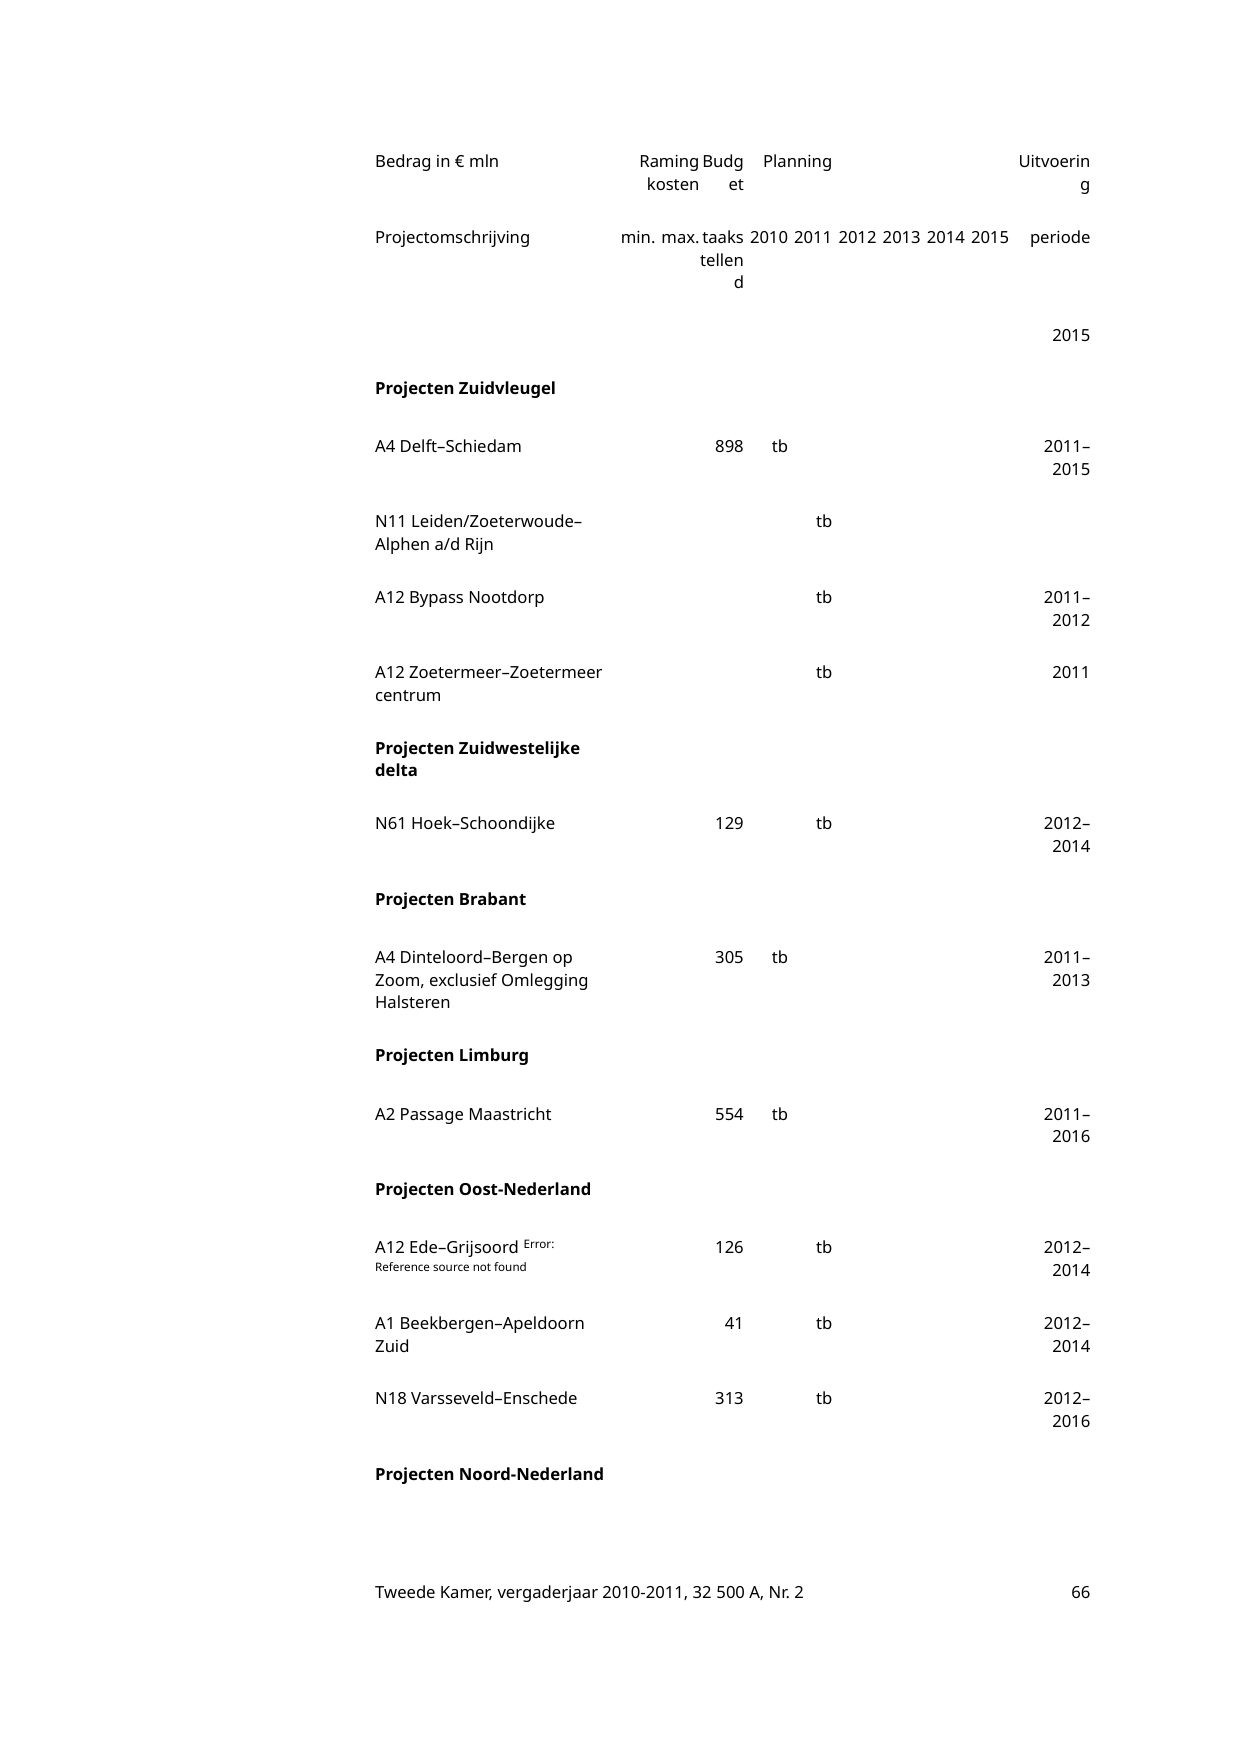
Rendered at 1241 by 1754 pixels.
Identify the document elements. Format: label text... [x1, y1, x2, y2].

table_cell [788, 946, 832, 1044]
table_cell A4 Delft–Schiedam [375, 435, 611, 510]
table_header Uitvoering [1009, 150, 1090, 225]
table_cell [920, 1102, 965, 1178]
table_cell [611, 435, 655, 510]
table_cell [1009, 736, 1090, 812]
table_cell [965, 1387, 1009, 1462]
table_cell [611, 324, 655, 376]
table_header [920, 150, 965, 225]
table_cell Projecten Limburg [375, 1044, 611, 1102]
table_cell [832, 1178, 876, 1236]
table_cell [611, 736, 655, 812]
table_cell [920, 1178, 965, 1236]
table_cell 898 [699, 435, 743, 510]
table_cell 41 [699, 1311, 743, 1387]
table_cell 2013 [876, 225, 920, 323]
table_cell [876, 1102, 920, 1178]
table_cell tb [788, 510, 832, 586]
table_cell [965, 435, 1009, 510]
table_cell [611, 1387, 655, 1462]
table_cell [832, 1102, 876, 1178]
table_cell [876, 1462, 920, 1521]
table_cell [744, 1236, 788, 1311]
table_cell [832, 736, 876, 812]
table_cell [699, 661, 743, 736]
table_cell 2011–2015 [1009, 435, 1090, 510]
table_cell 305 [699, 946, 743, 1044]
table_cell [965, 661, 1009, 736]
table_cell tb [744, 946, 788, 1044]
table_cell [611, 586, 655, 661]
table_cell tb [788, 1236, 832, 1311]
table_cell [611, 1311, 655, 1387]
table_cell [920, 736, 965, 812]
table_cell [655, 510, 699, 586]
table_cell [876, 1178, 920, 1236]
table_cell [655, 1462, 699, 1521]
table_cell [744, 510, 788, 586]
table_cell [655, 1311, 699, 1387]
table_cell [832, 376, 876, 435]
table_cell [788, 1102, 832, 1178]
table_cell [965, 376, 1009, 435]
table_cell [699, 586, 743, 661]
table_cell Projecten Zuidvleugel [375, 376, 611, 435]
table_cell Projecten Noord-Nederland [375, 1462, 611, 1521]
table_cell [965, 1236, 1009, 1311]
table_cell tb [788, 661, 832, 736]
table_cell tb [788, 1387, 832, 1462]
table_cell [920, 1387, 965, 1462]
table_cell [744, 1387, 788, 1462]
table_cell [788, 1044, 832, 1102]
table_cell [920, 887, 965, 946]
table_cell [744, 1044, 788, 1102]
table_cell max. [655, 225, 699, 323]
table_cell [965, 586, 1009, 661]
table_cell [1009, 1044, 1090, 1102]
table_cell [699, 1178, 743, 1236]
table_header [876, 150, 920, 225]
table_cell [965, 1311, 1009, 1387]
table_cell 2015 [965, 225, 1009, 323]
table_cell [876, 1311, 920, 1387]
table_cell [920, 510, 965, 586]
table_cell [1009, 376, 1090, 435]
table_cell Projecten Brabant [375, 887, 611, 946]
table_cell A12 Ede–Grijsoord 4 [375, 1236, 611, 1311]
table_cell [832, 661, 876, 736]
table_cell [611, 1102, 655, 1178]
table_cell [699, 324, 743, 376]
table_cell [611, 946, 655, 1044]
table_cell tb [788, 586, 832, 661]
table_cell [611, 812, 655, 887]
table_cell [965, 946, 1009, 1044]
table_header Raming kosten [611, 150, 699, 225]
table_cell 2011 [788, 225, 832, 323]
table_cell N11 Leiden/Zoeterwoude–Alphen a/d Rijn [375, 510, 611, 586]
table_cell [611, 376, 655, 435]
table_cell [611, 510, 655, 586]
table_cell [744, 324, 788, 376]
table_cell [920, 324, 965, 376]
table_cell [611, 887, 655, 946]
table_cell [920, 376, 965, 435]
table_cell [611, 1236, 655, 1311]
table_cell [920, 812, 965, 887]
table_cell periode [1009, 225, 1090, 323]
table_cell [655, 324, 699, 376]
table_cell [876, 1236, 920, 1311]
table_cell 2012–2014 [1009, 1236, 1090, 1311]
table_cell 2011–2013 [1009, 946, 1090, 1044]
table_cell [655, 812, 699, 887]
table_cell [655, 887, 699, 946]
table_cell [744, 376, 788, 435]
table_cell [876, 661, 920, 736]
table_cell [655, 1102, 699, 1178]
table_cell [832, 1044, 876, 1102]
table_cell [655, 586, 699, 661]
table_cell N61 Hoek–Schoondijke [375, 812, 611, 887]
table_cell A2 Passage Maastricht [375, 1102, 611, 1178]
table_cell 2012–2014 [1009, 812, 1090, 887]
table_cell [920, 661, 965, 736]
table_cell [876, 1044, 920, 1102]
table_cell [832, 1236, 876, 1311]
table_cell 2011 [1009, 661, 1090, 736]
table_cell [788, 887, 832, 946]
table_cell tb [788, 812, 832, 887]
table_cell [611, 1178, 655, 1236]
table_cell [788, 1178, 832, 1236]
table_cell 2010 [744, 225, 788, 323]
table_cell [876, 324, 920, 376]
table_cell [699, 736, 743, 812]
table_cell [965, 1044, 1009, 1102]
table_cell tb [744, 1102, 788, 1178]
table_cell [876, 1387, 920, 1462]
table_cell [832, 812, 876, 887]
table_cell [920, 1044, 965, 1102]
table_header Budget [699, 150, 743, 225]
table_cell [375, 324, 611, 376]
table_cell [1009, 887, 1090, 946]
table_cell [699, 887, 743, 946]
table_cell [965, 324, 1009, 376]
table_cell [1009, 510, 1090, 586]
table_cell 2012 [832, 225, 876, 323]
table_cell 126 [699, 1236, 743, 1311]
table_cell [788, 376, 832, 435]
table_cell [744, 736, 788, 812]
table_cell [655, 1387, 699, 1462]
table_cell Projecten Oost-Nederland [375, 1178, 611, 1236]
table_cell [699, 1462, 743, 1521]
table_cell [832, 1462, 876, 1521]
table_cell [965, 510, 1009, 586]
table_cell [744, 1311, 788, 1387]
table_cell N18 Varsseveld–Enschede [375, 1387, 611, 1462]
table_cell 2012–2016 [1009, 1387, 1090, 1462]
table_cell taakstellend [699, 225, 743, 323]
table_cell [965, 1462, 1009, 1521]
table_cell [655, 661, 699, 736]
table_cell [744, 812, 788, 887]
table_cell min. [611, 225, 655, 323]
table_cell [744, 887, 788, 946]
table_cell [832, 435, 876, 510]
table_cell [965, 1178, 1009, 1236]
table_cell [920, 435, 965, 510]
table_cell [920, 1311, 965, 1387]
table_cell [788, 324, 832, 376]
table_cell 554 [699, 1102, 743, 1178]
table_cell [655, 736, 699, 812]
table_cell [788, 736, 832, 812]
table_cell [876, 736, 920, 812]
table_cell [655, 946, 699, 1044]
table_cell [920, 1462, 965, 1521]
table_cell [699, 376, 743, 435]
table_cell A12 Bypass Nootdorp [375, 586, 611, 661]
table_cell [655, 1236, 699, 1311]
table_cell 313 [699, 1387, 743, 1462]
table_header [832, 150, 876, 225]
table_cell [832, 324, 876, 376]
table_cell [655, 1044, 699, 1102]
table_header [965, 150, 1009, 225]
table_cell [699, 1044, 743, 1102]
table_cell [744, 1462, 788, 1521]
table_cell [832, 586, 876, 661]
table_cell A1 Beekbergen–Apeldoorn Zuid [375, 1311, 611, 1387]
table_cell Projectomschrijving [375, 225, 611, 323]
table_cell [876, 510, 920, 586]
table_header Bedrag in € mln [375, 150, 611, 225]
table_cell [1009, 1178, 1090, 1236]
table_cell 2014 [920, 225, 965, 323]
table_cell [655, 376, 699, 435]
table_cell [876, 586, 920, 661]
table_cell 2012–2014 [1009, 1311, 1090, 1387]
table_cell [744, 586, 788, 661]
table_cell tb [788, 1311, 832, 1387]
table_cell [876, 376, 920, 435]
table_cell [920, 1236, 965, 1311]
table_cell [611, 1044, 655, 1102]
table_cell [611, 661, 655, 736]
table_cell [832, 887, 876, 946]
table_cell [832, 510, 876, 586]
table_cell A4 Dinteloord–Bergen op Zoom, exclusief Omlegging Halsteren [375, 946, 611, 1044]
table_cell [655, 435, 699, 510]
table_cell [876, 887, 920, 946]
table_cell [876, 435, 920, 510]
table_cell [832, 946, 876, 1044]
table_cell tb [744, 435, 788, 510]
table_cell [744, 661, 788, 736]
table_cell 2015 [1009, 324, 1090, 376]
table_cell Projecten Zuidwestelijke delta [375, 736, 611, 812]
table_cell [788, 435, 832, 510]
table_cell [876, 812, 920, 887]
table_cell [965, 736, 1009, 812]
table_cell [832, 1387, 876, 1462]
table_cell [920, 946, 965, 1044]
table_header Planning [744, 150, 832, 225]
table_cell [876, 946, 920, 1044]
table_cell [832, 1311, 876, 1387]
table_cell [965, 1102, 1009, 1178]
table_cell [1009, 1462, 1090, 1521]
table_cell [655, 1178, 699, 1236]
table_cell 2011–2012 [1009, 586, 1090, 661]
table_cell [965, 887, 1009, 946]
table_cell A12 Zoetermeer–Zoetermeer centrum [375, 661, 611, 736]
table_cell 2011–2016 [1009, 1102, 1090, 1178]
table_cell 129 [699, 812, 743, 887]
table_cell [920, 586, 965, 661]
table_cell [744, 1178, 788, 1236]
table_cell [965, 812, 1009, 887]
table_cell [788, 1462, 832, 1521]
table_cell [699, 510, 743, 586]
table_cell [611, 1462, 655, 1521]
